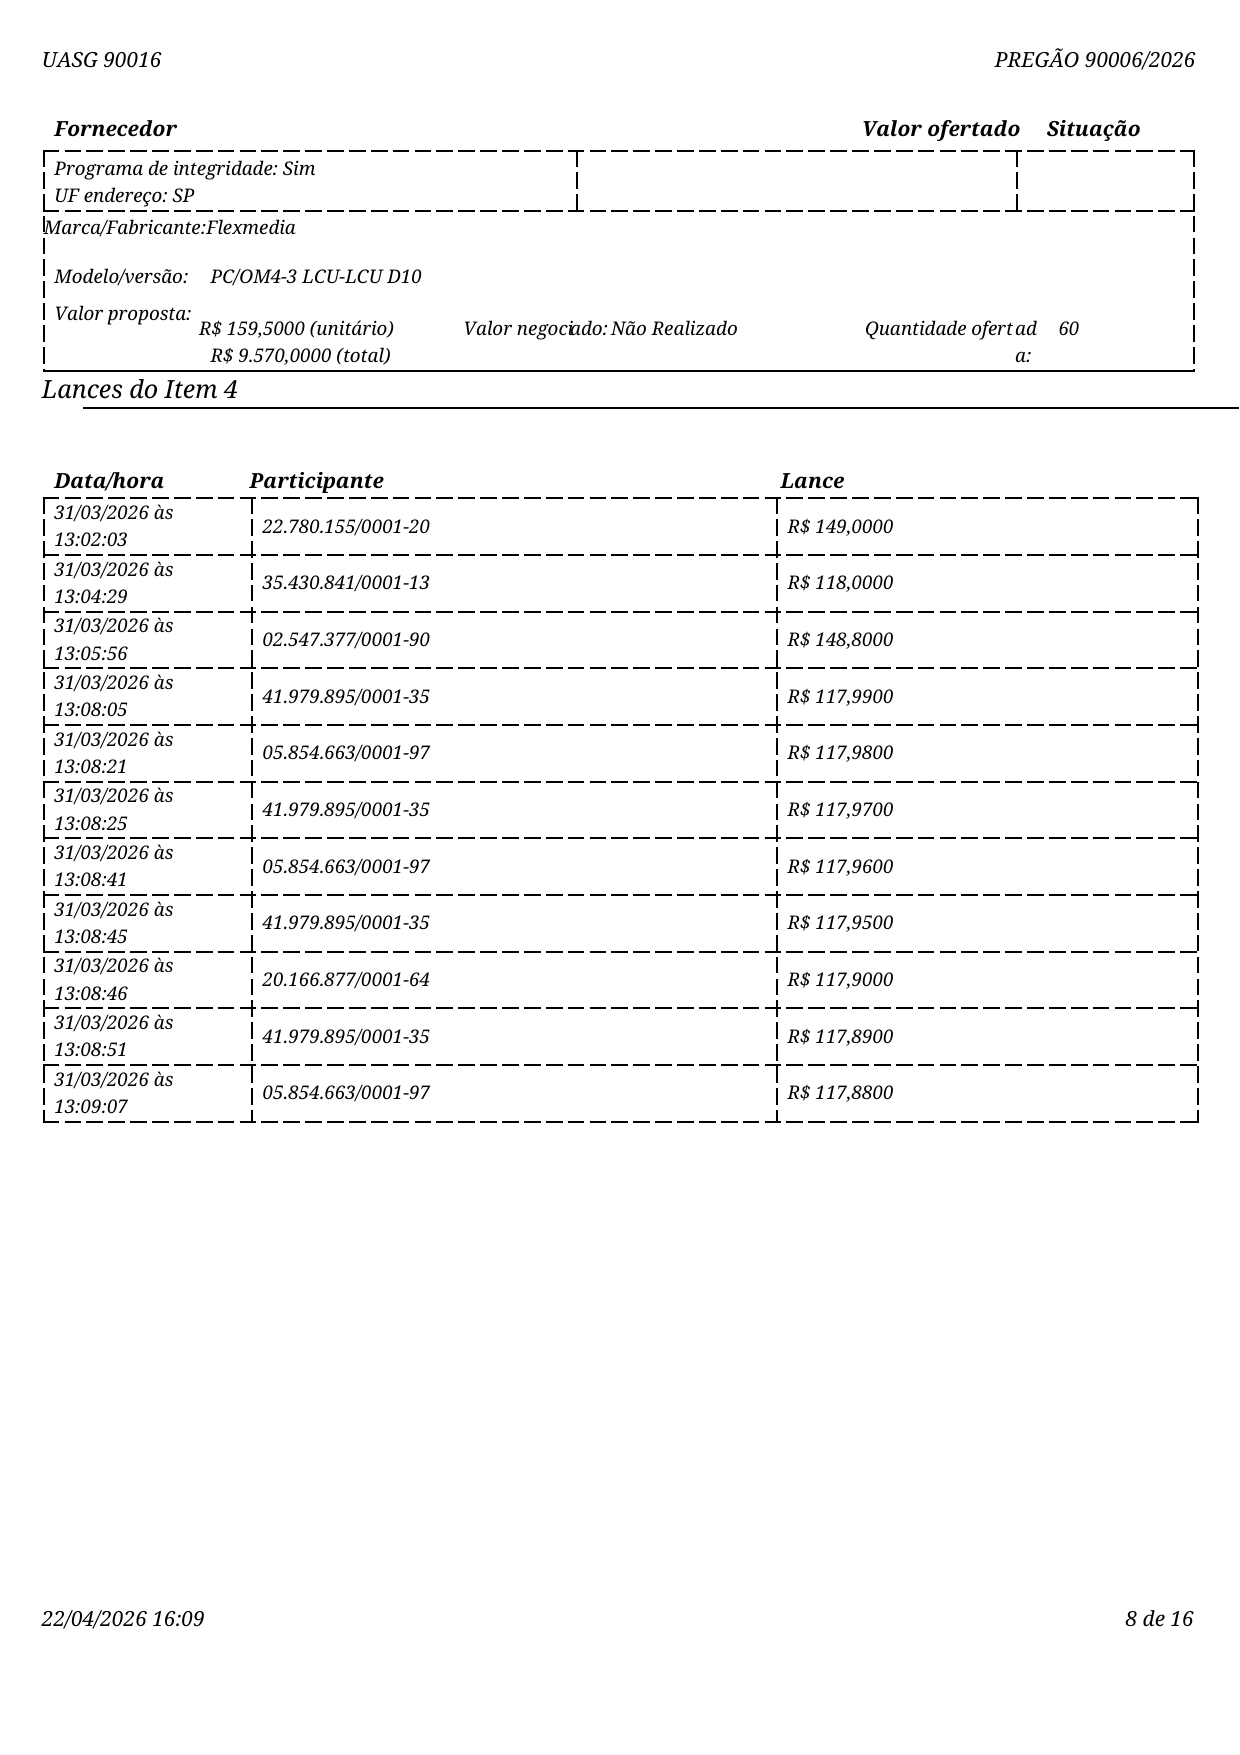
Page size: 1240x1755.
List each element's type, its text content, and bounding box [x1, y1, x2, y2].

table_header 22.780.155/0001-20 [252, 497, 777, 554]
table_cell 31/03/2026 às 13:08:21 [44, 724, 252, 781]
table_cell R$ 118,0000 [777, 554, 1198, 611]
table_cell R$ 117,9000 [777, 951, 1198, 1007]
table_cell [1101, 310, 1194, 369]
table_cell [577, 210, 787, 261]
table_cell 02.547.377/0001-90 [252, 611, 777, 667]
table_cell 31/03/2026 às 13:08:05 [44, 667, 252, 724]
table_cell Programa de integridade: Sim UF endereço: SP [44, 150, 577, 209]
table_cell 31/03/2026 às 13:05:56 [44, 611, 252, 667]
table_cell 05.854.663/0001-97 [252, 837, 777, 894]
table_cell 31/03/2026 às 13:08:25 [44, 781, 252, 837]
table_cell 20.166.877/0001-64 [252, 951, 777, 1007]
table_cell 41.979.895/0001-35 [252, 1007, 777, 1064]
table_cell 05.854.663/0001-97 [252, 724, 777, 781]
table_cell 31/03/2026 às 13:04:29 [44, 554, 252, 611]
table_cell 31/03/2026 às 13:08:41 [44, 837, 252, 894]
table_cell 31/03/2026 às 13:08:45 [44, 894, 252, 951]
table_cell [1017, 150, 1101, 209]
table_cell 60 [1048, 310, 1101, 369]
table_cell Marca/Fabricante: Flexmedia [44, 210, 577, 261]
table_cell PC/OM4-3 LCU-LCU D10 [199, 261, 577, 310]
table_cell 41.979.895/0001-35 [252, 781, 777, 837]
table_cell Quantidade ofert [788, 310, 1017, 369]
table_cell [788, 150, 1017, 209]
table_cell 31/03/2026 às 13:09:07 [44, 1064, 252, 1121]
table_cell 31/03/2026 às 13:08:51 [44, 1007, 252, 1064]
table_cell - [1101, 150, 1194, 209]
text Data/hora Participante Lance [54, 467, 1089, 495]
table_cell [788, 210, 1017, 261]
table_cell Modelo/versão: Valor proposta: [44, 261, 199, 369]
table_cell ado: Não Realizado [577, 310, 787, 369]
table_cell 41.979.895/0001-35 [252, 667, 777, 724]
table_cell R$ 117,8800 [777, 1064, 1198, 1121]
table_cell 31/03/2026 às 13:08:46 [44, 951, 252, 1007]
table_cell [1017, 261, 1101, 310]
table_cell R$ 117,9800 [777, 724, 1198, 781]
table_cell 05.854.663/0001-97 [252, 1064, 777, 1121]
table_cell R$ 159,5000 (unitário) Valor negoci R$ 9.570,0000 (total) [199, 310, 577, 369]
table_cell [577, 261, 787, 310]
table_cell 41.979.895/0001-35 [252, 894, 777, 951]
table_header R$ 149,0000 [777, 497, 1198, 554]
table_cell R$ 117,9700 [777, 781, 1198, 837]
table_cell [1101, 261, 1194, 310]
table_cell [1101, 210, 1194, 261]
table_cell R$ 117,9500 [777, 894, 1198, 951]
table_cell [788, 261, 1017, 310]
table_cell R$ 117,9600 [777, 837, 1198, 894]
text Lances do Item 4 [42, 372, 1089, 406]
table_cell R$ 117,8900 [777, 1007, 1198, 1064]
table_cell [577, 150, 787, 209]
table_cell R$ 148,8000 [777, 611, 1198, 667]
table_cell 35.430.841/0001-13 [252, 554, 777, 611]
table_header 31/03/2026 às 13:02:03 [44, 497, 252, 554]
table_cell [1017, 210, 1101, 261]
table_cell R$ 117,9900 [777, 667, 1198, 724]
table_cell ada: [1017, 310, 1048, 369]
